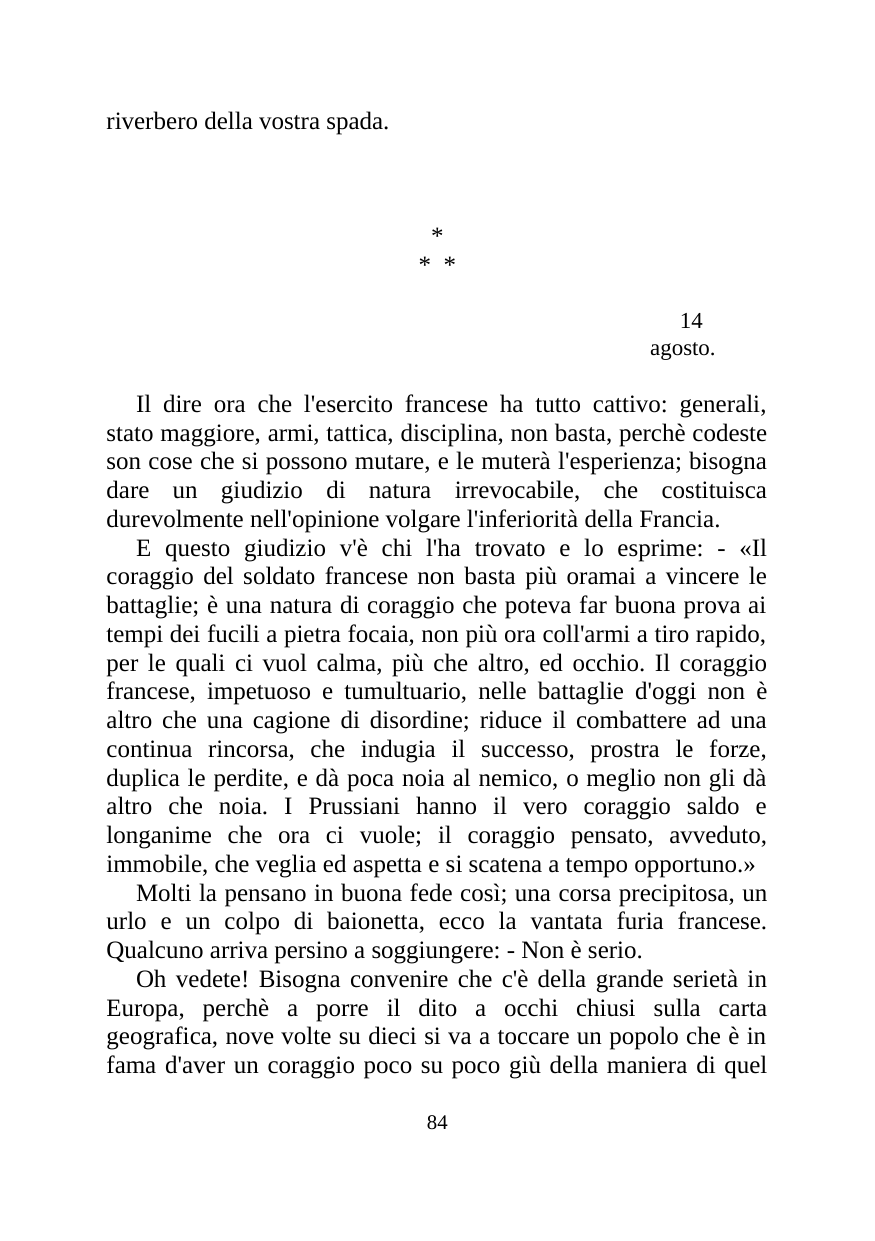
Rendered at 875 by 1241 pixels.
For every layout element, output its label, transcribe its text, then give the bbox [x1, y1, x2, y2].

text E questo giudizio v'è chi l'ha trovato e lo esprime: - «Il coraggio del soldato francese non basta più oramai a vincere le battaglie; è una natura di coraggio che poteva far buona prova ai tempi dei fucili a pietra focaia, non più ora coll'armi a tiro rapido, per le quali ci vuol calma, più che altro, ed occhio. Il coraggio francese, impetuoso e tumultuario, nelle battaglie d'oggi non è altro che una cagione di disordine; riduce il combattere ad una continua rincorsa, che indugia il successo, prostra le forze, duplica le perdite, e dà poca noia al nemico, o meglio non gli dà altro che noia. I Prussiani hanno il vero coraggio saldo e longanime che ora ci vuole; il coraggio pensato, avveduto, immobile, che veglia ed aspetta e si scatena a tempo opportuno.» [106, 533, 768, 878]
text Il dire ora che l'esercito francese ha tutto cattivo: generali, stato maggiore, armi, tattica, disciplina, non basta, perchè codeste son cose che si possono mutare, e le muterà l'esperienza; bisogna dare un giudizio di natura irrevocabile, che costituisca durevolmente nell'opinione volgare l'inferiorità della Francia. [106, 389, 768, 533]
text Molti la pensano in buona fede così; una corsa precipitosa, un urlo e un colpo di baionetta, ecco la vantata furia francese. Qualcuno arriva persino a soggiungere: - Non è serio. [106, 878, 768, 964]
text 14 agosto. [650, 307, 768, 360]
text * [106, 221, 768, 250]
text riverbero della vostra spada. [106, 106, 768, 135]
text Oh vedete! Bisogna convenire che c'è della grande serietà in Europa, perchè a porre il dito a occhi chiusi sulla carta geografica, nove volte su dieci si va a toccare un popolo che è in fama d'aver un coraggio poco su poco giù della maniera di quel [106, 964, 768, 1079]
text * * [106, 250, 768, 279]
